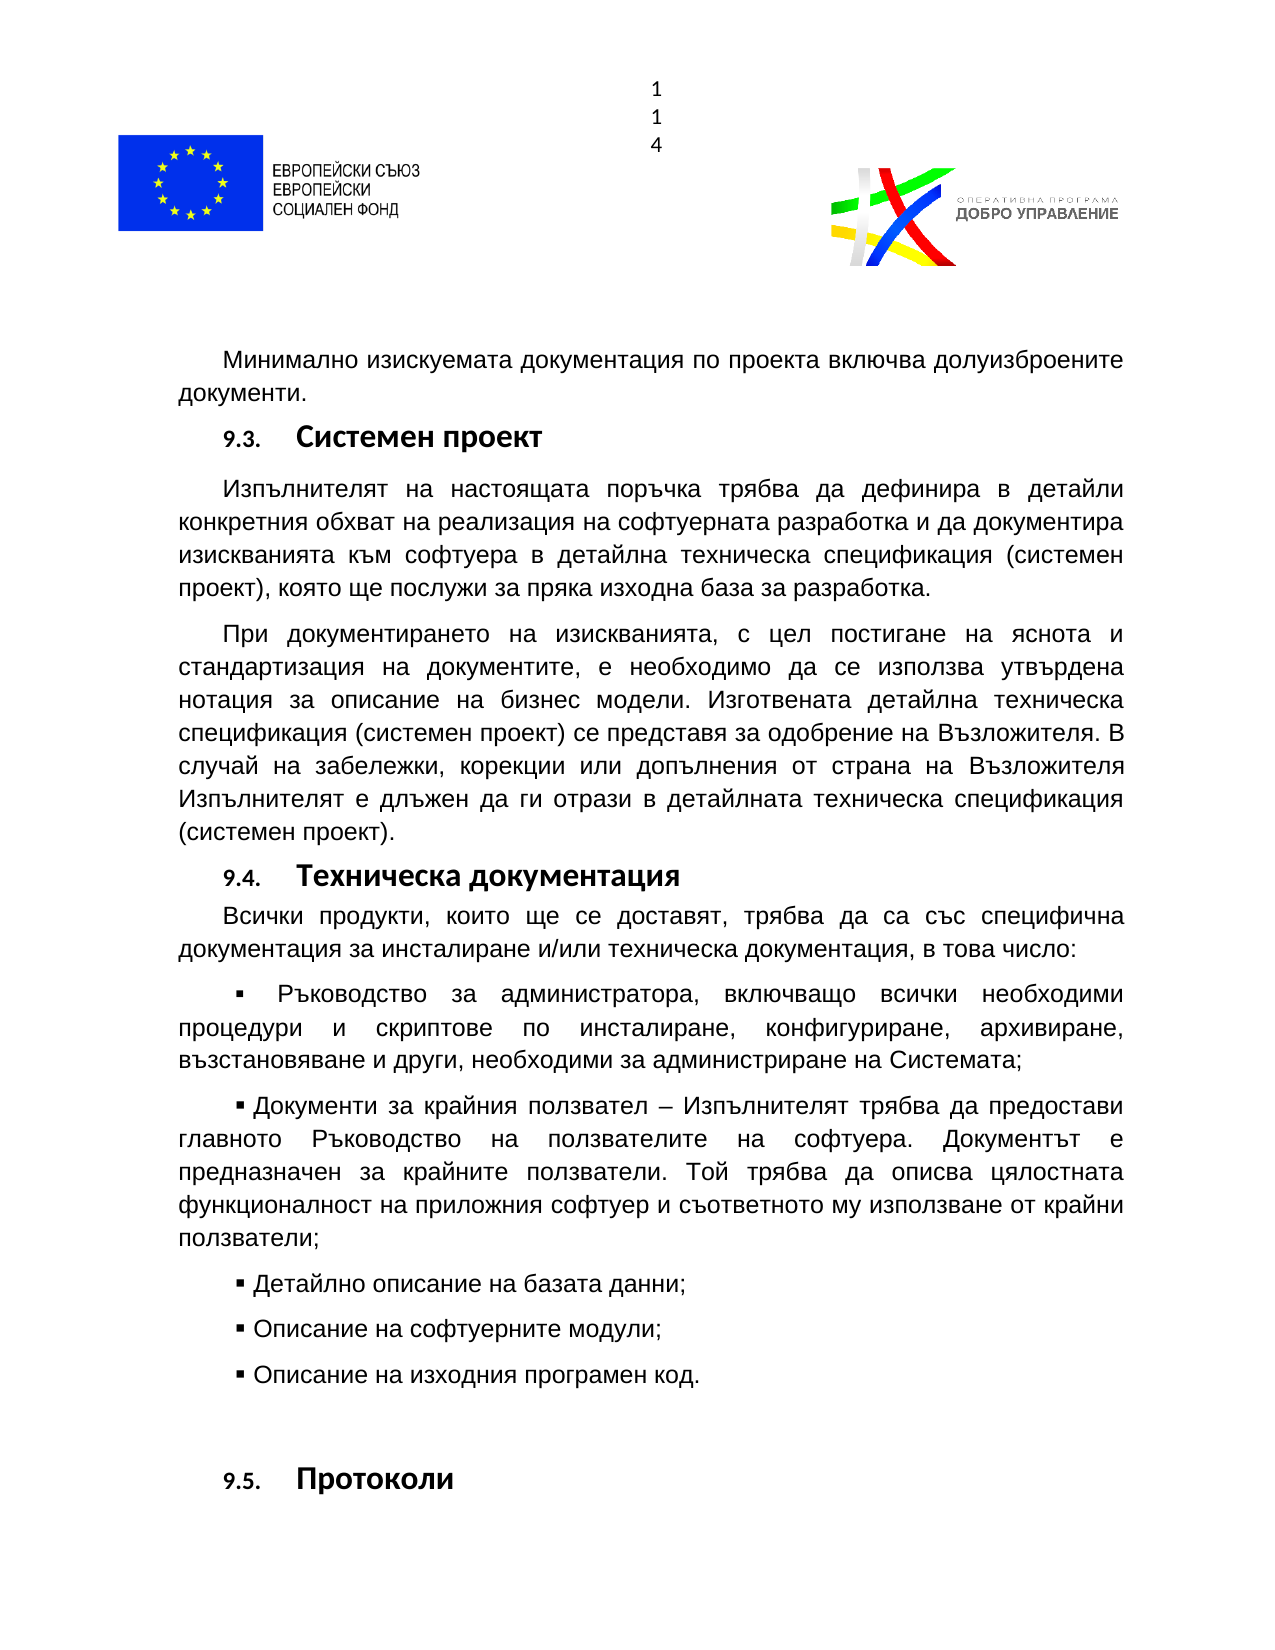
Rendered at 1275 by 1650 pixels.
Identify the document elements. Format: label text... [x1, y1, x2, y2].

subtitle Системен проект [222, 415, 1125, 456]
list Описание на софтуерните модули; [178, 1314, 1125, 1343]
list Описание на изходния програмен код. [178, 1360, 1125, 1389]
subtitle Протоколи [222, 1457, 1125, 1498]
list Ръководство за администратора, включващо всички необходими процедури и скриптове по инсталиране, конфигуриране, архивиране, възстановяване и други, необходими за администриране на системата; [178, 979, 1125, 1074]
text Всички продукти, които ще се доставят, трябва да са със специфична документация за инсталиране и/или техническа документация, в това число: [178, 901, 1125, 963]
text Изпълнителят на настоящата поръчка трябва да дефинира в детайли конкретния обхват на реализация на софтуерната разработка и да документира изискванията към софтуера в детайлна техническа спецификация (системен проект), която ще послужи за пряка изходна база за разработка. [178, 474, 1125, 602]
subtitle Техническа документация [222, 854, 1125, 895]
list Детайлно описание на базата данни; [178, 1269, 1125, 1298]
text При документирането на изискванията, с цел постигане на яснота и стандартизация на документите, е необходимо да се използва утвърдена нотация за описание на бизнес модели. Изготвената детайлна техническа спецификация (системен проект) се представя за одобрение на възложителя. В случай на забележки, корекции или допълнения от страна на възложителя изпълнителят е длъжен да ги отрази в детайлната техническа спецификация (системен проект). [178, 619, 1125, 846]
text Минимално изискуемата документация по проекта включва долуизброените документи. [178, 345, 1125, 407]
list Документи за крайния ползвател – Изпълнителят трябва да предостави главното Ръководство на ползвателите на софтуера. Документът е предназначен за крайните ползватели. Той трябва да описва цялостната функционалност на приложния софтуер и съответното му използване от крайни ползватели; [178, 1091, 1125, 1252]
